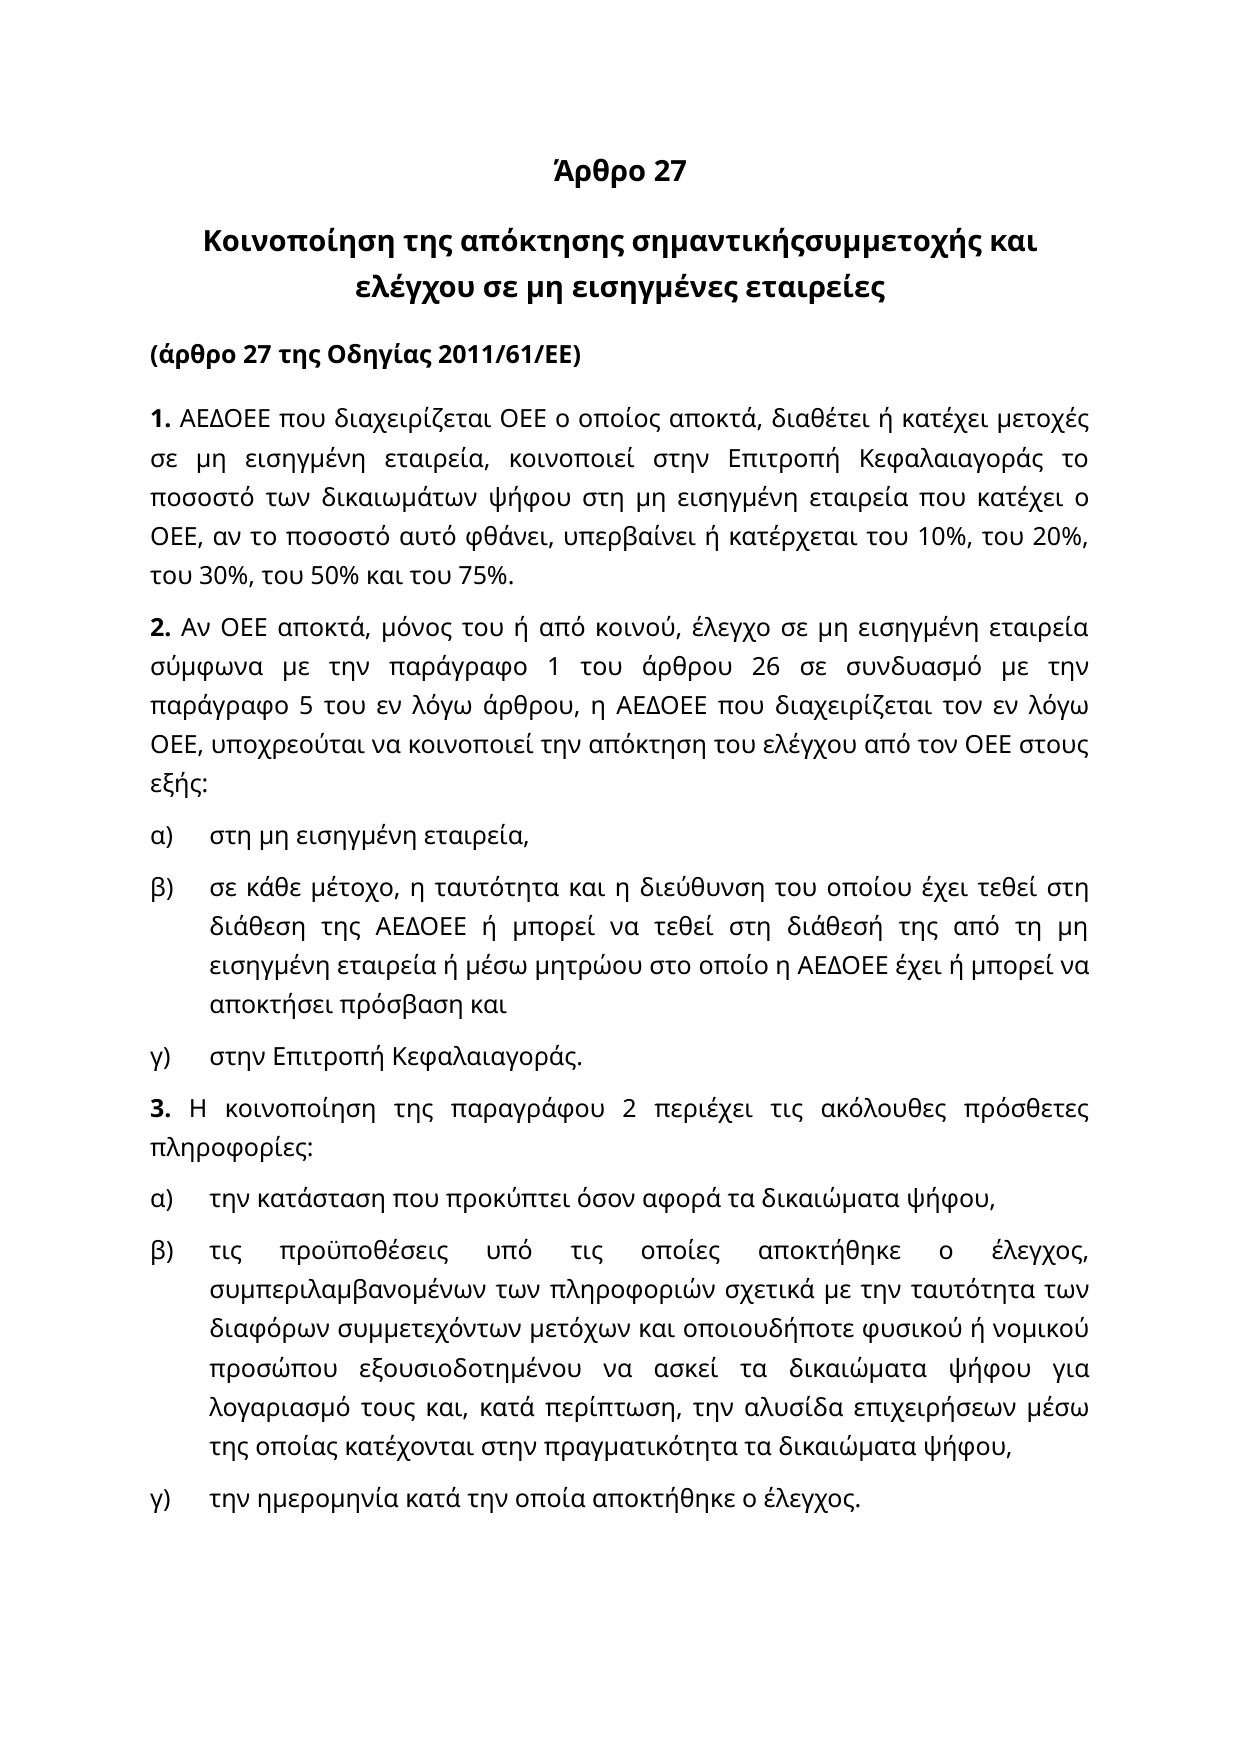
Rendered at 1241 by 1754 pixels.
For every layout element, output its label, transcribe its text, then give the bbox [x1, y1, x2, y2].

list α) την κατάσταση που προκύπτει όσον αφορά τα δικαιώματα ψήφου, [150, 1181, 1090, 1215]
list γ) την ημερομηνία κατά την οποία αποκτήθηκε ο έλεγχος. [150, 1480, 1090, 1514]
list α) στη μη εισηγμένη εταιρεία, [150, 818, 1090, 852]
subtitle Άρθρο 27 [150, 150, 1090, 190]
text 1. ΑΕΔΟΕΕ που διαχειρίζεται ΟΕΕ ο οποίος αποκτά, διαθέτει ή κατέχει μετοχές σε μη εισηγμένη εταιρεία, κοινοποιεί στην Επιτροπή Κεφαλαιαγοράς το ποσοστό των δικαιωμάτων ψήφου στη μη εισηγμένη εταιρεία που κατέχει ο ΟΕΕ, αν το ποσοστό αυτό φθάνει, υπερβαίνει ή κατέρχεται του 10%, του 20%, του 30%, του 50% και του 75%. [150, 401, 1090, 592]
list γ) στην Επιτροπή Κεφαλαιαγοράς. [150, 1038, 1090, 1073]
list β) τις προϋποθέσεις υπό τις οποίες αποκτήθηκε ο έλεγχος, συμπεριλαμβανομένων των πληροφοριών σχετικά με την ταυτότητα των διαφόρων συμμετεχόντων μετόχων και οποιουδήποτε φυσικού ή νομικού προσώπου εξουσιοδοτημένου να ασκεί τα δικαιώματα ψήφου για λογαριασμό τους και, κατά περίπτωση, την αλυσίδα επιχειρήσεων μέσω της οποίας κατέχονται στην πραγματικότητα τα δικαιώματα ψήφου, [150, 1233, 1090, 1463]
text 3. Η κοινοποίηση της παραγράφου 2 περιέχει τις ακόλουθες πρόσθετες πληροφορίες: [150, 1090, 1090, 1163]
text 2. Αν ΟΕΕ αποκτά, μόνος του ή από κοινού, έλεγχο σε μη εισηγμένη εταιρεία σύμφωνα με την παράγραφο 1 του άρθρου 26 σε συνδυασμό με την παράγραφο 5 του εν λόγω άρθρου, η ΑΕΔΟΕΕ που διαχειρίζεται τον εν λόγω ΟΕΕ, υποχρεούται να κοινοποιεί την απόκτηση του ελέγχου από τον ΟΕΕ στους εξής: [150, 609, 1090, 800]
list β) σε κάθε μέτοχο, η ταυτότητα και η διεύθυνση του οποίου έχει τεθεί στη διάθεση της ΑΕΔΟΕΕ ή μπορεί να τεθεί στη διάθεσή της από τη μη εισηγμένη εταιρεία ή μέσω μητρώου στο οποίο η ΑΕΔΟΕΕ έχει ή μπορεί να αποκτήσει πρόσβαση και [150, 869, 1090, 1021]
text (άρθρο 27 της Οδηγίας 2011/61/ΕΕ) [150, 337, 1090, 371]
subtitle Κοινοποίηση της απόκτησης σημαντικήςσυμμετοχής και ελέγχου σε μη εισηγμένες εταιρείες [150, 221, 1090, 306]
